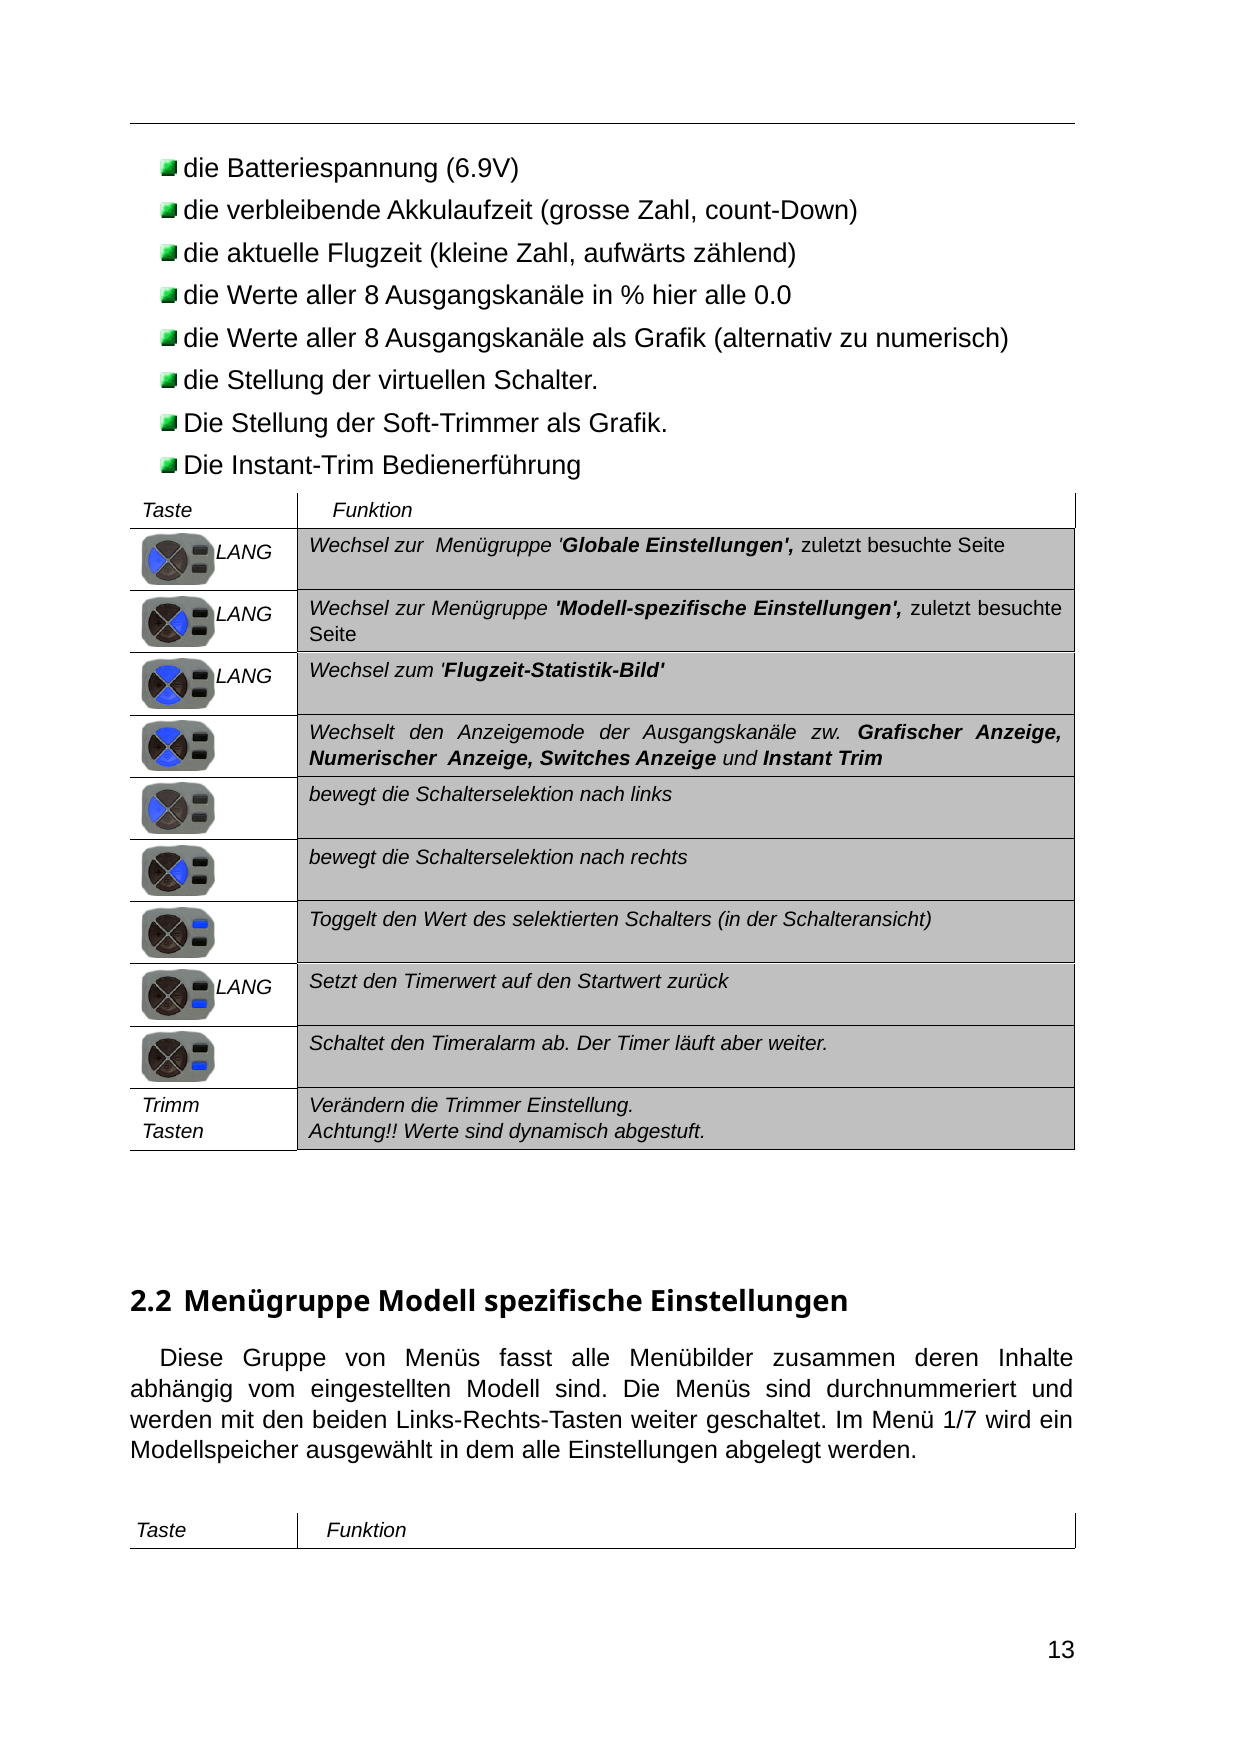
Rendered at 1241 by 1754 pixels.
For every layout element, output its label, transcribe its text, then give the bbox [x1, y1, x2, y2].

text Diese Gruppe von Menüs fasst alle Menübilder zusammen deren Inhalte abhängig vom eingestellten Modell sind. Die Menüs sind durchnummeriert und werden mit den beiden Links-Rechts-Tasten weiter geschaltet. Im Menü 1/7 wird ein Modellspeicher ausgewählt in dem alle Einstellungen abgelegt werden. [130, 1344, 1075, 1464]
picture [141, 907, 216, 958]
table_cell [130, 778, 297, 839]
table_cell Wechsel zur Menügruppe 'Globale Einstellungen', zuletzt besuchte Seite [298, 529, 1074, 589]
subtitle Menügruppe Modell spezifische Einstellungen [130, 1280, 1075, 1320]
table_header Taste [130, 1513, 297, 1548]
list die Batteriespannung (6.9V) [130, 152, 1075, 182]
list Die Stellung der Soft-Trimmer als Grafik. [130, 407, 1075, 437]
picture [160, 372, 177, 388]
picture [141, 658, 216, 709]
picture [160, 244, 177, 261]
table_cell [130, 840, 297, 901]
table_cell Setzt den Timerwert auf den Startwert zurück [298, 964, 1074, 1025]
picture [160, 457, 177, 473]
table_cell Wechsel zur Menügruppe 'Modell-spezifische Einstellungen', zuletzt besuchte Seite [298, 590, 1074, 651]
table_cell [130, 1027, 297, 1088]
table_cell Toggelt den Wert des selektierten Schalters (in der Schalteransicht) [298, 901, 1074, 962]
table_header Funktion [298, 493, 1075, 528]
table_cell LANG [130, 529, 297, 590]
list Die Instant-Trim Bedienerführung [130, 450, 1075, 480]
table_cell [130, 716, 297, 777]
table_header Funktion [298, 1513, 1075, 1548]
picture [141, 782, 216, 834]
table_cell [130, 902, 297, 963]
picture [141, 533, 216, 585]
picture [160, 159, 177, 176]
list die Werte aller 8 Ausgangskanäle in % hier alle 0.0 [130, 280, 1075, 310]
table_cell Wechselt den Anzeigemode der Ausgangskanäle zw. Grafischer Anzeige, Numerischer Anzeige, Switches Anzeige und Instant Trim [298, 715, 1074, 776]
picture [160, 414, 177, 431]
picture [141, 969, 216, 1020]
picture [160, 329, 177, 346]
table_cell Trimm Tasten [130, 1089, 297, 1150]
table_header Taste [130, 493, 297, 528]
table_cell bewegt die Schalterselektion nach links [298, 777, 1074, 838]
table_cell bewegt die Schalterselektion nach rechts [298, 839, 1074, 900]
table_cell Wechsel zum 'Flugzeit-Statistik-Bild' [298, 653, 1074, 714]
picture [141, 720, 216, 771]
table_cell LANG [130, 964, 297, 1026]
table_cell LANG [130, 653, 297, 715]
table_cell LANG [130, 591, 297, 652]
table_cell Verändern die Trimmer Einstellung. Achtung!! Werte sind dynamisch abgestuft. [298, 1088, 1074, 1149]
picture [160, 202, 177, 218]
list die Stellung der virtuellen Schalter. [130, 365, 1075, 395]
picture [141, 845, 216, 896]
picture [160, 287, 177, 303]
list die aktuelle Flugzeit (kleine Zahl, aufwärts zählend) [130, 237, 1075, 267]
list die Werte aller 8 Ausgangskanäle als Grafik (alternativ zu numerisch) [130, 322, 1075, 352]
table_cell Schaltet den Timeralarm ab. Der Timer läuft aber weiter. [298, 1026, 1074, 1087]
picture [141, 1031, 216, 1082]
picture [141, 596, 216, 647]
list die verbleibende Akkulaufzeit (grosse Zahl, count-Down) [130, 195, 1075, 225]
